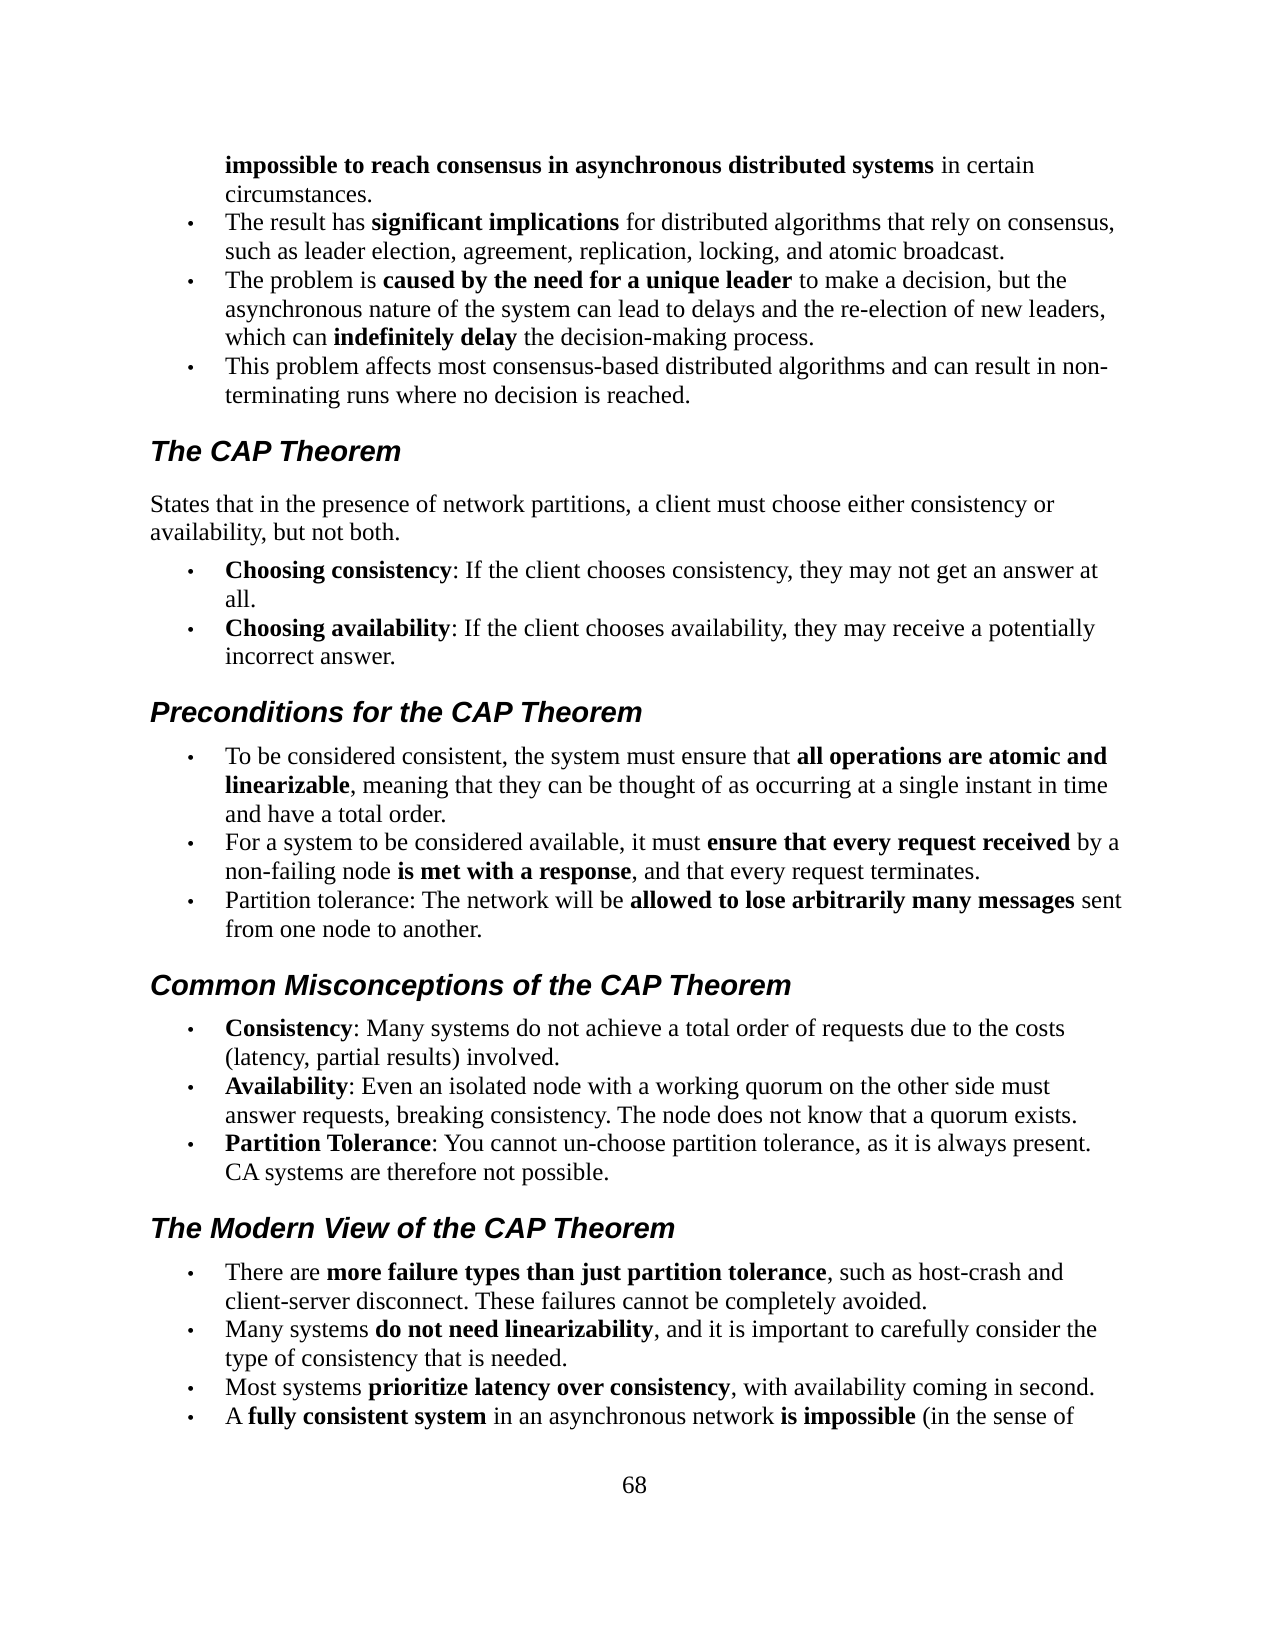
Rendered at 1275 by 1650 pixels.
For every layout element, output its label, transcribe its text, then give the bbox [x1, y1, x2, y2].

subtitle Common Misconceptions of the CAP Theorem [150, 967, 1125, 1001]
list For a system to be considered available, it must ensure that every request received by a non-failing node is met with a response, and that every request terminates. [187, 827, 1125, 885]
list Consistency: Many systems do not achieve a total order of requests due to the costs (latency, partial results) involved. [187, 1013, 1125, 1071]
list This problem affects most consensus-based distributed algorithms and can result in non-terminating runs where no decision is reached. [187, 351, 1125, 409]
text States that in the presence of network partitions, a client must choose either consistency or availability, but not both. [150, 489, 1125, 546]
list Most systems prioritize latency over consistency, with availability coming in second. [187, 1372, 1125, 1401]
list The result has significant implications for distributed algorithms that rely on consensus, such as leader election, agreement, replication, locking, and atomic broadcast. [187, 207, 1125, 265]
list A fully consistent system in an asynchronous network is impossible (in the sense of [187, 1401, 1125, 1429]
list Availability: Even an isolated node with a working quorum on the other side must answer requests, breaking consistency. The node does not know that a quorum exists. [187, 1071, 1125, 1128]
list impossible to reach consensus in asynchronous distributed systems in certain circumstances. [187, 150, 1125, 207]
list Choosing availability: If the client chooses availability, they may receive a potentially incorrect answer. [187, 613, 1125, 670]
subtitle Preconditions for the CAP Theorem [150, 695, 1125, 729]
list Partition Tolerance: You cannot un-choose partition tolerance, as it is always present. CA systems are therefore not possible. [187, 1128, 1125, 1186]
list Many systems do not need linearizability, and it is important to carefully consider the type of consistency that is needed. [187, 1314, 1125, 1372]
subtitle The Modern View of the CAP Theorem [150, 1211, 1125, 1244]
list To be considered consistent, the system must ensure that all operations are atomic and linearizable, meaning that they can be thought of as occurring at a single instant in time and have a total order. [187, 741, 1125, 827]
list Partition tolerance: The network will be allowed to lose arbitrarily many messages sent from one node to another. [187, 885, 1125, 942]
list There are more failure types than just partition tolerance, such as host-crash and client-server disconnect. These failures cannot be completely avoided. [187, 1257, 1125, 1314]
subtitle The CAP Theorem [150, 434, 1125, 467]
list Choosing consistency: If the client chooses consistency, they may not get an answer at all. [187, 555, 1125, 613]
list The problem is caused by the need for a unique leader to make a decision, but the asynchronous nature of the system can lead to delays and the re-election of new leaders, which can indefinitely delay the decision-making process. [187, 265, 1125, 351]
